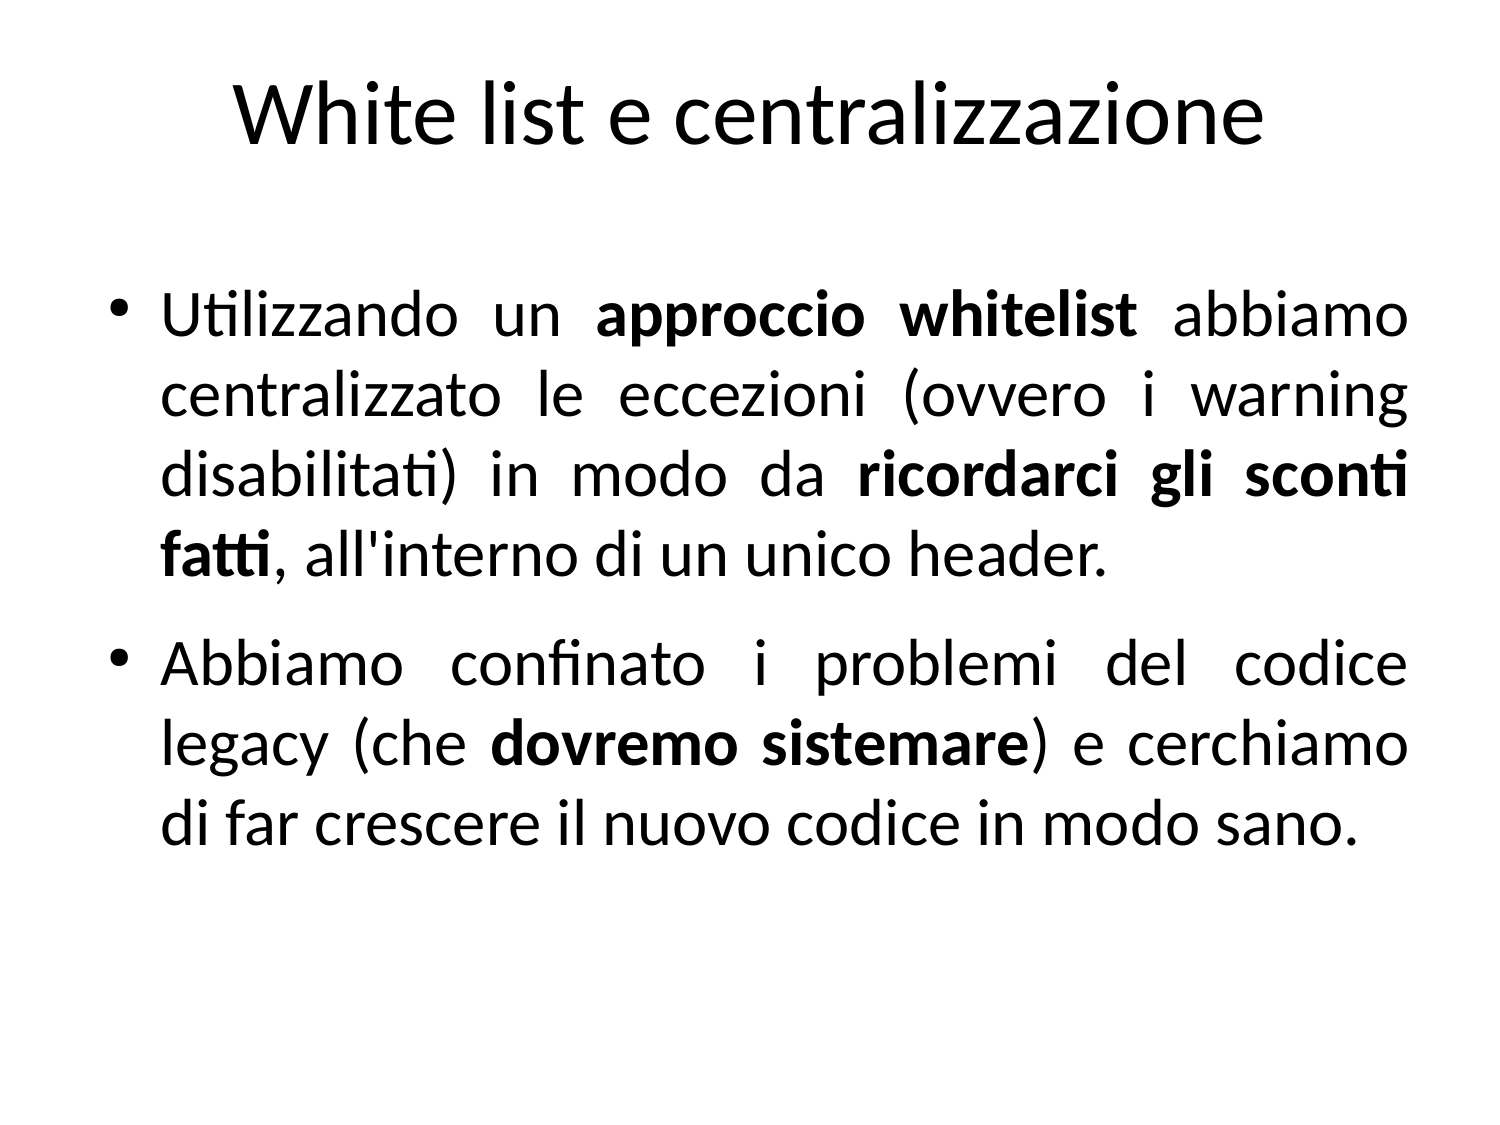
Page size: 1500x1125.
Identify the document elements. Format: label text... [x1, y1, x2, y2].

title White list e centralizzazione [75, 45, 1425, 233]
list [75, 262, 1426, 1005]
